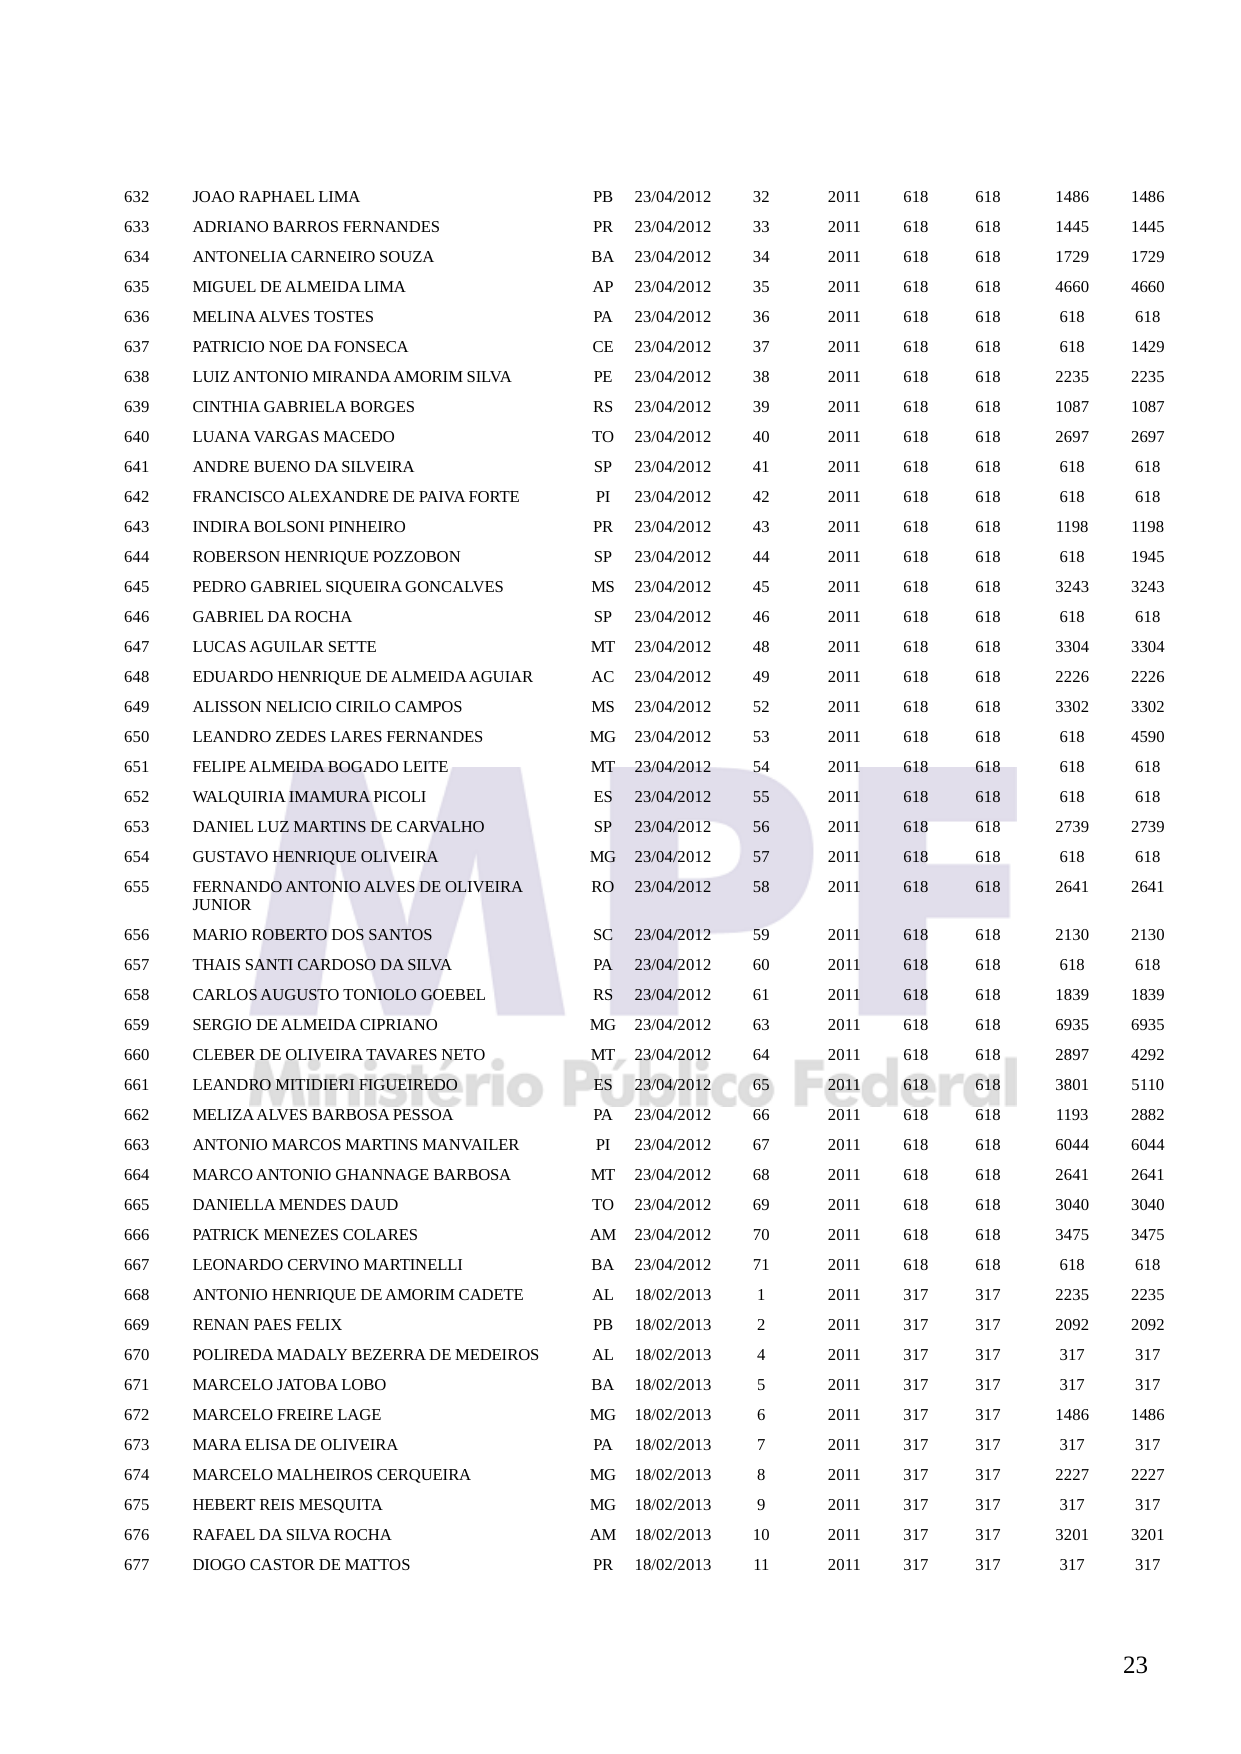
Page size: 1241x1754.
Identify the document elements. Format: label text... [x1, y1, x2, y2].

table_cell 18/02/2013 [626, 1400, 720, 1430]
table_cell 2 [720, 1310, 802, 1340]
table_cell MARIO ROBERTO DOS SANTOS [187, 920, 579, 950]
table_cell 317 [1030, 1490, 1114, 1520]
table_cell 618 [946, 751, 1030, 781]
table_cell 2011 [803, 601, 886, 631]
table_cell 618 [886, 1190, 946, 1220]
table_cell 641 [118, 451, 187, 481]
table_cell 317 [886, 1370, 946, 1400]
table_cell 618 [946, 631, 1030, 661]
table_cell 618 [946, 331, 1030, 361]
table_cell 618 [1114, 781, 1182, 811]
table_cell 618 [946, 1130, 1030, 1160]
table_cell 2011 [803, 1310, 886, 1340]
table_cell TO [580, 421, 626, 451]
table_cell 23/04/2012 [626, 661, 720, 691]
table_cell DANIEL LUZ MARTINS DE CARVALHO [187, 811, 579, 841]
table_cell 11 [720, 1550, 802, 1580]
table_cell 2011 [803, 1190, 886, 1220]
table_cell 618 [946, 1040, 1030, 1070]
table_cell 638 [118, 361, 187, 391]
table_cell 2011 [803, 691, 886, 721]
table_cell 57 [720, 841, 802, 871]
table_cell ADRIANO BARROS FERNANDES [187, 211, 579, 241]
table_cell 2011 [803, 331, 886, 361]
table_cell 652 [118, 781, 187, 811]
table_cell 32 [720, 181, 802, 211]
table_cell 23/04/2012 [626, 421, 720, 451]
table_cell 317 [946, 1340, 1030, 1370]
table_cell 2011 [803, 1010, 886, 1040]
table_cell WALQUIRIA IMAMURA PICOLI [187, 781, 579, 811]
table_cell 2235 [1114, 1280, 1182, 1310]
table_cell 2011 [803, 841, 886, 871]
table_cell 618 [886, 271, 946, 301]
table_cell SP [580, 451, 626, 481]
table_cell 1087 [1114, 391, 1182, 421]
table_cell 2011 [803, 1250, 886, 1280]
table_cell 2897 [1030, 1040, 1114, 1070]
table_cell 68 [720, 1160, 802, 1190]
table_cell 63 [720, 1010, 802, 1040]
table_cell 6044 [1114, 1130, 1182, 1160]
table_cell 2697 [1030, 421, 1114, 451]
table_cell MARCELO FREIRE LAGE [187, 1400, 579, 1430]
table_cell 3475 [1030, 1220, 1114, 1250]
table_cell 317 [886, 1490, 946, 1520]
table_cell 23/04/2012 [626, 601, 720, 631]
table_cell 618 [1114, 950, 1182, 980]
table_cell 618 [946, 181, 1030, 211]
table_cell 49 [720, 661, 802, 691]
table_cell 655 [118, 871, 187, 920]
table_cell HEBERT REIS MESQUITA [187, 1490, 579, 1520]
table_cell 37 [720, 331, 802, 361]
table_cell 654 [118, 841, 187, 871]
table_cell 618 [886, 980, 946, 1010]
table_cell 23/04/2012 [626, 1010, 720, 1040]
table_cell CARLOS AUGUSTO TONIOLO GOEBEL [187, 980, 579, 1010]
table_cell JOAO RAPHAEL LIMA [187, 181, 579, 211]
table_cell 2011 [803, 1220, 886, 1250]
table_cell 3201 [1030, 1520, 1114, 1550]
table_cell 317 [886, 1310, 946, 1340]
table_cell 317 [1030, 1340, 1114, 1370]
table_cell 18/02/2013 [626, 1310, 720, 1340]
table_cell 658 [118, 980, 187, 1010]
table_cell 1486 [1114, 181, 1182, 211]
table_cell 317 [1114, 1490, 1182, 1520]
table_cell 669 [118, 1310, 187, 1340]
table_cell 649 [118, 691, 187, 721]
table_cell 2011 [803, 241, 886, 271]
table_cell 618 [946, 661, 1030, 691]
table_cell 2011 [803, 721, 886, 751]
table_cell 23/04/2012 [626, 511, 720, 541]
table_cell 2130 [1030, 920, 1114, 950]
table_cell 2011 [803, 1460, 886, 1490]
table_cell 317 [946, 1310, 1030, 1340]
table_cell 317 [946, 1520, 1030, 1550]
table_cell 664 [118, 1160, 187, 1190]
table_cell ANTONIO MARCOS MARTINS MANVAILER [187, 1130, 579, 1160]
table_cell 23/04/2012 [626, 271, 720, 301]
table_cell 23/04/2012 [626, 541, 720, 571]
table_cell 2011 [803, 481, 886, 511]
table_cell 45 [720, 571, 802, 601]
table_cell 33 [720, 211, 802, 241]
table_cell LUANA VARGAS MACEDO [187, 421, 579, 451]
table_cell ANDRE BUENO DA SILVEIRA [187, 451, 579, 481]
table_cell BA [580, 1370, 626, 1400]
table_cell MT [580, 631, 626, 661]
table_cell MARCELO JATOBA LOBO [187, 1370, 579, 1400]
table_cell 1839 [1114, 980, 1182, 1010]
table_cell 2882 [1114, 1100, 1182, 1130]
table_cell 23/04/2012 [626, 920, 720, 950]
table_cell 2739 [1030, 811, 1114, 841]
table_cell 618 [946, 811, 1030, 841]
table_cell 23/04/2012 [626, 481, 720, 511]
table_cell PA [580, 950, 626, 980]
table_cell 618 [1114, 301, 1182, 331]
table_cell 618 [886, 1010, 946, 1040]
table_cell 646 [118, 601, 187, 631]
table_cell ANTONIO HENRIQUE DE AMORIM CADETE [187, 1280, 579, 1310]
table_cell MELIZA ALVES BARBOSA PESSOA [187, 1100, 579, 1130]
table_cell 1198 [1114, 511, 1182, 541]
table_cell 618 [946, 1070, 1030, 1100]
table_cell 317 [946, 1430, 1030, 1460]
table_cell 1729 [1030, 241, 1114, 271]
table_cell PR [580, 211, 626, 241]
table_cell 618 [1030, 451, 1114, 481]
table_cell 3801 [1030, 1070, 1114, 1100]
table_cell PA [580, 1430, 626, 1460]
table_cell 650 [118, 721, 187, 751]
table_cell 39 [720, 391, 802, 421]
table_cell 69 [720, 1190, 802, 1220]
table_cell 71 [720, 1250, 802, 1280]
table_cell 618 [886, 181, 946, 211]
table_cell PE [580, 361, 626, 391]
table_cell 23/04/2012 [626, 1070, 720, 1100]
table_cell 618 [886, 601, 946, 631]
table_cell 618 [946, 1190, 1030, 1220]
table_cell 2011 [803, 511, 886, 541]
table_cell 317 [946, 1550, 1030, 1580]
table_cell 1087 [1030, 391, 1114, 421]
table_cell 53 [720, 721, 802, 751]
table_cell CE [580, 331, 626, 361]
table_cell 2011 [803, 871, 886, 920]
table_cell 618 [1114, 481, 1182, 511]
table_cell 4590 [1114, 721, 1182, 751]
table_cell 6 [720, 1400, 802, 1430]
table_cell 2011 [803, 751, 886, 781]
table_cell 663 [118, 1130, 187, 1160]
table_cell 3304 [1114, 631, 1182, 661]
table_cell 618 [946, 481, 1030, 511]
table_cell 317 [886, 1430, 946, 1460]
table_cell GABRIEL DA ROCHA [187, 601, 579, 631]
table_cell 636 [118, 301, 187, 331]
table_cell CINTHIA GABRIELA BORGES [187, 391, 579, 421]
table_cell MARCO ANTONIO GHANNAGE BARBOSA [187, 1160, 579, 1190]
table_cell 662 [118, 1100, 187, 1130]
table_cell 618 [946, 980, 1030, 1010]
table_cell 64 [720, 1040, 802, 1070]
table_cell 18/02/2013 [626, 1370, 720, 1400]
table_cell 23/04/2012 [626, 571, 720, 601]
table_cell 23/04/2012 [626, 781, 720, 811]
table_cell 618 [886, 361, 946, 391]
table_cell PR [580, 1550, 626, 1580]
table_cell 4660 [1030, 271, 1114, 301]
table_cell 673 [118, 1430, 187, 1460]
table_cell 23/04/2012 [626, 631, 720, 661]
table_cell 618 [886, 541, 946, 571]
table_cell 3201 [1114, 1520, 1182, 1550]
table_cell 618 [886, 451, 946, 481]
table_cell 18/02/2013 [626, 1340, 720, 1370]
table_cell 618 [886, 1040, 946, 1070]
table_cell PI [580, 481, 626, 511]
table_cell 618 [946, 361, 1030, 391]
table_cell 1486 [1030, 1400, 1114, 1430]
table_cell 618 [886, 571, 946, 601]
table_cell 3040 [1114, 1190, 1182, 1220]
table_cell 635 [118, 271, 187, 301]
table_cell 618 [886, 331, 946, 361]
table_cell 618 [886, 631, 946, 661]
table_cell MG [580, 1400, 626, 1430]
table_cell INDIRA BOLSONI PINHEIRO [187, 511, 579, 541]
table_cell 618 [886, 871, 946, 920]
table_cell 633 [118, 211, 187, 241]
table_cell 2235 [1030, 361, 1114, 391]
table_cell 1429 [1114, 331, 1182, 361]
table_cell ROBERSON HENRIQUE POZZOBON [187, 541, 579, 571]
table_cell 2641 [1114, 1160, 1182, 1190]
table_cell 23/04/2012 [626, 950, 720, 980]
picture [249, 767, 1017, 1107]
table_cell 1945 [1114, 541, 1182, 571]
table_cell 23/04/2012 [626, 1220, 720, 1250]
table_cell 2011 [803, 571, 886, 601]
table_cell MG [580, 1490, 626, 1520]
table_cell BA [580, 1250, 626, 1280]
table_cell EDUARDO HENRIQUE DE ALMEIDA AGUIAR [187, 661, 579, 691]
table_cell 659 [118, 1010, 187, 1040]
table_cell 618 [886, 211, 946, 241]
table_cell 2011 [803, 1430, 886, 1460]
table_cell 3243 [1030, 571, 1114, 601]
table_cell 2011 [803, 1040, 886, 1070]
table_cell LUIZ ANTONIO MIRANDA AMORIM SILVA [187, 361, 579, 391]
table_cell 43 [720, 511, 802, 541]
table_cell 317 [1114, 1370, 1182, 1400]
table_cell 42 [720, 481, 802, 511]
table_cell ES [580, 1070, 626, 1100]
table_cell 23/04/2012 [626, 1250, 720, 1280]
table_cell 618 [1030, 751, 1114, 781]
table_cell 2011 [803, 980, 886, 1010]
table_cell 618 [946, 1100, 1030, 1130]
table_cell PATRICK MENEZES COLARES [187, 1220, 579, 1250]
table_cell LUCAS AGUILAR SETTE [187, 631, 579, 661]
table_cell 18/02/2013 [626, 1460, 720, 1490]
table_cell 2226 [1030, 661, 1114, 691]
table_cell 618 [1114, 601, 1182, 631]
table_cell AL [580, 1340, 626, 1370]
table_cell 618 [1030, 781, 1114, 811]
table_cell 23/04/2012 [626, 361, 720, 391]
table_cell 56 [720, 811, 802, 841]
table_cell MARCELO MALHEIROS CERQUEIRA [187, 1460, 579, 1490]
table_cell 618 [946, 571, 1030, 601]
table_cell 8 [720, 1460, 802, 1490]
table_cell BA [580, 241, 626, 271]
table_cell 618 [886, 781, 946, 811]
table_cell SP [580, 811, 626, 841]
table_cell 2227 [1030, 1460, 1114, 1490]
table_cell 55 [720, 781, 802, 811]
table_cell POLIREDA MADALY BEZERRA DE MEDEIROS [187, 1340, 579, 1370]
table_cell 317 [946, 1280, 1030, 1310]
table_cell 671 [118, 1370, 187, 1400]
table_cell 657 [118, 950, 187, 980]
table_cell MT [580, 751, 626, 781]
table_cell MIGUEL DE ALMEIDA LIMA [187, 271, 579, 301]
table_cell RS [580, 391, 626, 421]
table_cell 18/02/2013 [626, 1430, 720, 1460]
table_cell 1486 [1030, 181, 1114, 211]
table_cell 1486 [1114, 1400, 1182, 1430]
table_cell 2011 [803, 781, 886, 811]
table_cell 317 [946, 1490, 1030, 1520]
table_cell 618 [886, 721, 946, 751]
table_cell 645 [118, 571, 187, 601]
table_cell 618 [886, 391, 946, 421]
table_cell 639 [118, 391, 187, 421]
table_cell 1193 [1030, 1100, 1114, 1130]
table_cell 2011 [803, 391, 886, 421]
table_cell 667 [118, 1250, 187, 1280]
table_cell PA [580, 1100, 626, 1130]
table_cell 676 [118, 1520, 187, 1550]
table_cell AP [580, 271, 626, 301]
table_cell 618 [886, 1100, 946, 1130]
table_cell 618 [886, 841, 946, 871]
table_cell 618 [886, 481, 946, 511]
table_cell 23/04/2012 [626, 1130, 720, 1160]
table_cell AC [580, 661, 626, 691]
table_cell 618 [946, 841, 1030, 871]
table_cell MARA ELISA DE OLIVEIRA [187, 1430, 579, 1460]
table_cell FRANCISCO ALEXANDRE DE PAIVA FORTE [187, 481, 579, 511]
table_cell 2011 [803, 1070, 886, 1100]
table_cell 23/04/2012 [626, 451, 720, 481]
table_cell 44 [720, 541, 802, 571]
table_cell PATRICIO NOE DA FONSECA [187, 331, 579, 361]
table_cell 618 [886, 1160, 946, 1190]
table_cell 670 [118, 1340, 187, 1370]
table_cell 317 [946, 1370, 1030, 1400]
table_cell 656 [118, 920, 187, 950]
table_cell 618 [946, 421, 1030, 451]
table_cell 2697 [1114, 421, 1182, 451]
table_cell MG [580, 1460, 626, 1490]
table_cell 61 [720, 980, 802, 1010]
table_cell 618 [886, 751, 946, 781]
table_cell 7 [720, 1430, 802, 1460]
table_cell 660 [118, 1040, 187, 1070]
table_cell 2130 [1114, 920, 1182, 950]
table_cell 2011 [803, 1490, 886, 1520]
table_cell 618 [1030, 841, 1114, 871]
table_cell PA [580, 301, 626, 331]
table_cell 2235 [1114, 361, 1182, 391]
table_cell 58 [720, 871, 802, 920]
table_cell 677 [118, 1550, 187, 1580]
table_cell 10 [720, 1520, 802, 1550]
table_cell 23/04/2012 [626, 1100, 720, 1130]
table_cell CLEBER DE OLIVEIRA TAVARES NETO [187, 1040, 579, 1070]
table_cell 3040 [1030, 1190, 1114, 1220]
table_cell 618 [1114, 451, 1182, 481]
table_cell 23/04/2012 [626, 751, 720, 781]
table_cell MG [580, 1010, 626, 1040]
table_cell 618 [886, 511, 946, 541]
table_cell 618 [946, 1160, 1030, 1190]
table_cell 2227 [1114, 1460, 1182, 1490]
table_cell PEDRO GABRIEL SIQUEIRA GONCALVES [187, 571, 579, 601]
table_cell 643 [118, 511, 187, 541]
table_cell 666 [118, 1220, 187, 1250]
table_cell 23/04/2012 [626, 241, 720, 271]
table_cell 618 [946, 601, 1030, 631]
table_cell 18/02/2013 [626, 1490, 720, 1520]
table_cell MELINA ALVES TOSTES [187, 301, 579, 331]
table_cell 2011 [803, 1520, 886, 1550]
table_cell 23/04/2012 [626, 691, 720, 721]
table_cell 317 [886, 1550, 946, 1580]
table_cell 2226 [1114, 661, 1182, 691]
table_cell 317 [1114, 1430, 1182, 1460]
table_cell 618 [886, 301, 946, 331]
table_cell 2011 [803, 950, 886, 980]
table_cell 2011 [803, 661, 886, 691]
table_cell 618 [946, 721, 1030, 751]
table_cell AM [580, 1520, 626, 1550]
table_cell 651 [118, 751, 187, 781]
table_cell 2011 [803, 1550, 886, 1580]
table_cell 618 [1030, 950, 1114, 980]
table_cell 618 [946, 271, 1030, 301]
table_cell 618 [886, 1250, 946, 1280]
table_cell 317 [886, 1520, 946, 1550]
table_cell 5 [720, 1370, 802, 1400]
table_cell PB [580, 1310, 626, 1340]
table_cell 34 [720, 241, 802, 271]
table_cell THAIS SANTI CARDOSO DA SILVA [187, 950, 579, 980]
table_cell 675 [118, 1490, 187, 1520]
table_cell 2011 [803, 451, 886, 481]
table_cell 9 [720, 1490, 802, 1520]
table_cell 23/04/2012 [626, 721, 720, 751]
table_cell 66 [720, 1100, 802, 1130]
table_cell 618 [886, 1070, 946, 1100]
table_cell 668 [118, 1280, 187, 1310]
table_cell 1445 [1030, 211, 1114, 241]
table_cell 618 [946, 691, 1030, 721]
table_cell MG [580, 841, 626, 871]
table_cell 674 [118, 1460, 187, 1490]
table_cell 618 [946, 781, 1030, 811]
table_cell 18/02/2013 [626, 1280, 720, 1310]
table_cell 2235 [1030, 1280, 1114, 1310]
table_cell 2011 [803, 1130, 886, 1160]
table_cell 317 [886, 1400, 946, 1430]
table_cell 634 [118, 241, 187, 271]
table_cell MT [580, 1040, 626, 1070]
table_cell 48 [720, 631, 802, 661]
table_cell PR [580, 511, 626, 541]
table_cell FERNANDO ANTONIO ALVES DE OLIVEIRA JUNIOR [187, 871, 579, 920]
table_cell 2641 [1114, 871, 1182, 920]
table_cell 317 [886, 1340, 946, 1370]
table_cell LEANDRO ZEDES LARES FERNANDES [187, 721, 579, 751]
table_cell 1445 [1114, 211, 1182, 241]
table_cell 23/04/2012 [626, 1190, 720, 1220]
table_cell 644 [118, 541, 187, 571]
table_cell 618 [886, 1130, 946, 1160]
table_cell 618 [886, 241, 946, 271]
table_cell 38 [720, 361, 802, 391]
table_cell 317 [1030, 1370, 1114, 1400]
table_cell 6935 [1030, 1010, 1114, 1040]
table_cell PB [580, 181, 626, 211]
table_cell 2011 [803, 1400, 886, 1430]
table_cell 618 [1030, 721, 1114, 751]
table_cell 60 [720, 950, 802, 980]
table_cell 2011 [803, 631, 886, 661]
table_cell 2011 [803, 181, 886, 211]
table_cell 647 [118, 631, 187, 661]
table_cell 317 [946, 1400, 1030, 1430]
table_cell 618 [886, 920, 946, 950]
table_cell LEONARDO CERVINO MARTINELLI [187, 1250, 579, 1280]
table_cell 36 [720, 301, 802, 331]
table_cell 23/04/2012 [626, 841, 720, 871]
table_cell 618 [1030, 1250, 1114, 1280]
table_cell 35 [720, 271, 802, 301]
table_cell 2011 [803, 541, 886, 571]
table_cell 672 [118, 1400, 187, 1430]
table_cell 618 [946, 1250, 1030, 1280]
table_cell 54 [720, 751, 802, 781]
table_cell 642 [118, 481, 187, 511]
table_cell 618 [946, 541, 1030, 571]
table_cell 23/04/2012 [626, 811, 720, 841]
table_cell 618 [886, 691, 946, 721]
table_cell ALISSON NELICIO CIRILO CAMPOS [187, 691, 579, 721]
table_cell 70 [720, 1220, 802, 1250]
table_cell 3302 [1030, 691, 1114, 721]
table_cell RENAN PAES FELIX [187, 1310, 579, 1340]
table_cell DIOGO CASTOR DE MATTOS [187, 1550, 579, 1580]
table_cell 52 [720, 691, 802, 721]
table_cell ES [580, 781, 626, 811]
table_cell 3475 [1114, 1220, 1182, 1250]
table_cell 23/04/2012 [626, 1040, 720, 1070]
table_cell 317 [1030, 1550, 1114, 1580]
table_cell RS [580, 980, 626, 1010]
table_cell 618 [946, 391, 1030, 421]
table_cell 317 [1114, 1340, 1182, 1370]
table_cell 618 [886, 661, 946, 691]
table_cell 2011 [803, 211, 886, 241]
table_cell 23/04/2012 [626, 331, 720, 361]
table_cell 2092 [1030, 1310, 1114, 1340]
table_cell 23/04/2012 [626, 181, 720, 211]
table_cell 618 [1114, 1250, 1182, 1280]
table_cell 618 [1030, 301, 1114, 331]
table_cell 41 [720, 451, 802, 481]
table_cell TO [580, 1190, 626, 1220]
table_cell 618 [1114, 751, 1182, 781]
table_cell 2011 [803, 301, 886, 331]
table_cell 67 [720, 1130, 802, 1160]
table_cell MT [580, 1160, 626, 1190]
table_cell 317 [946, 1460, 1030, 1490]
table_cell 59 [720, 920, 802, 950]
table_cell 618 [946, 241, 1030, 271]
table_cell 2641 [1030, 871, 1114, 920]
table_cell MG [580, 721, 626, 751]
table_cell 1839 [1030, 980, 1114, 1010]
table_cell 665 [118, 1190, 187, 1220]
table_cell 618 [886, 811, 946, 841]
table_cell 3302 [1114, 691, 1182, 721]
table_cell 5110 [1114, 1070, 1182, 1100]
table_cell FELIPE ALMEIDA BOGADO LEITE [187, 751, 579, 781]
table_cell LEANDRO MITIDIERI FIGUEIREDO [187, 1070, 579, 1100]
table_cell 40 [720, 421, 802, 451]
table_cell 1198 [1030, 511, 1114, 541]
table_cell 2011 [803, 1100, 886, 1130]
table_cell 640 [118, 421, 187, 451]
table_cell 23/04/2012 [626, 980, 720, 1010]
table_cell 2641 [1030, 1160, 1114, 1190]
table_cell SP [580, 601, 626, 631]
table_cell PI [580, 1130, 626, 1160]
table_cell 618 [1030, 331, 1114, 361]
table_cell 618 [1030, 541, 1114, 571]
table_cell 618 [886, 421, 946, 451]
table_cell 4292 [1114, 1040, 1182, 1070]
table_cell 1729 [1114, 241, 1182, 271]
table_cell 618 [946, 211, 1030, 241]
table_cell 618 [946, 950, 1030, 980]
table_cell 65 [720, 1070, 802, 1100]
table_cell MS [580, 691, 626, 721]
table_cell 18/02/2013 [626, 1550, 720, 1580]
table_cell 618 [946, 920, 1030, 950]
table_cell AM [580, 1220, 626, 1250]
table_cell DANIELLA MENDES DAUD [187, 1190, 579, 1220]
table_cell 618 [1030, 481, 1114, 511]
table_cell 618 [946, 871, 1030, 920]
table_cell 653 [118, 811, 187, 841]
table_cell 4 [720, 1340, 802, 1370]
table_cell MS [580, 571, 626, 601]
table_cell RO [580, 871, 626, 920]
table_cell 2092 [1114, 1310, 1182, 1340]
table_cell 1 [720, 1280, 802, 1310]
table_cell 6935 [1114, 1010, 1182, 1040]
table_cell 618 [1114, 841, 1182, 871]
table_cell SC [580, 920, 626, 950]
table_cell 3243 [1114, 571, 1182, 601]
table_cell 46 [720, 601, 802, 631]
table_cell 23/04/2012 [626, 391, 720, 421]
table_cell 18/02/2013 [626, 1520, 720, 1550]
table_cell 2011 [803, 1370, 886, 1400]
table_cell 23/04/2012 [626, 211, 720, 241]
table_cell AL [580, 1280, 626, 1310]
table_cell 618 [946, 1010, 1030, 1040]
table_cell 2011 [803, 1280, 886, 1310]
table_cell 317 [1030, 1430, 1114, 1460]
table_cell 2011 [803, 421, 886, 451]
table_cell 618 [946, 301, 1030, 331]
table_cell ANTONELIA CARNEIRO SOUZA [187, 241, 579, 271]
table_cell 2739 [1114, 811, 1182, 841]
table_cell 648 [118, 661, 187, 691]
table_cell 632 [118, 181, 187, 211]
table_cell SP [580, 541, 626, 571]
table_cell 618 [886, 950, 946, 980]
table_cell 23/04/2012 [626, 871, 720, 920]
table_cell SERGIO DE ALMEIDA CIPRIANO [187, 1010, 579, 1040]
table_cell 317 [886, 1280, 946, 1310]
table_cell 661 [118, 1070, 187, 1100]
table_cell 3304 [1030, 631, 1114, 661]
table_cell 618 [946, 1220, 1030, 1250]
table_cell 618 [1030, 601, 1114, 631]
table_cell 618 [886, 1220, 946, 1250]
table_cell 618 [946, 511, 1030, 541]
table_cell 317 [886, 1460, 946, 1490]
table_cell 2011 [803, 1160, 886, 1190]
table_cell 4660 [1114, 271, 1182, 301]
table_cell 23/04/2012 [626, 301, 720, 331]
table_cell 2011 [803, 1340, 886, 1370]
table_cell 317 [1114, 1550, 1182, 1580]
table_cell 618 [946, 451, 1030, 481]
table_cell 2011 [803, 271, 886, 301]
table_cell 2011 [803, 811, 886, 841]
table_cell 637 [118, 331, 187, 361]
table_cell 23/04/2012 [626, 1160, 720, 1190]
table_cell 2011 [803, 361, 886, 391]
table_cell GUSTAVO HENRIQUE OLIVEIRA [187, 841, 579, 871]
table_cell 6044 [1030, 1130, 1114, 1160]
table_cell 2011 [803, 920, 886, 950]
table_cell RAFAEL DA SILVA ROCHA [187, 1520, 579, 1550]
